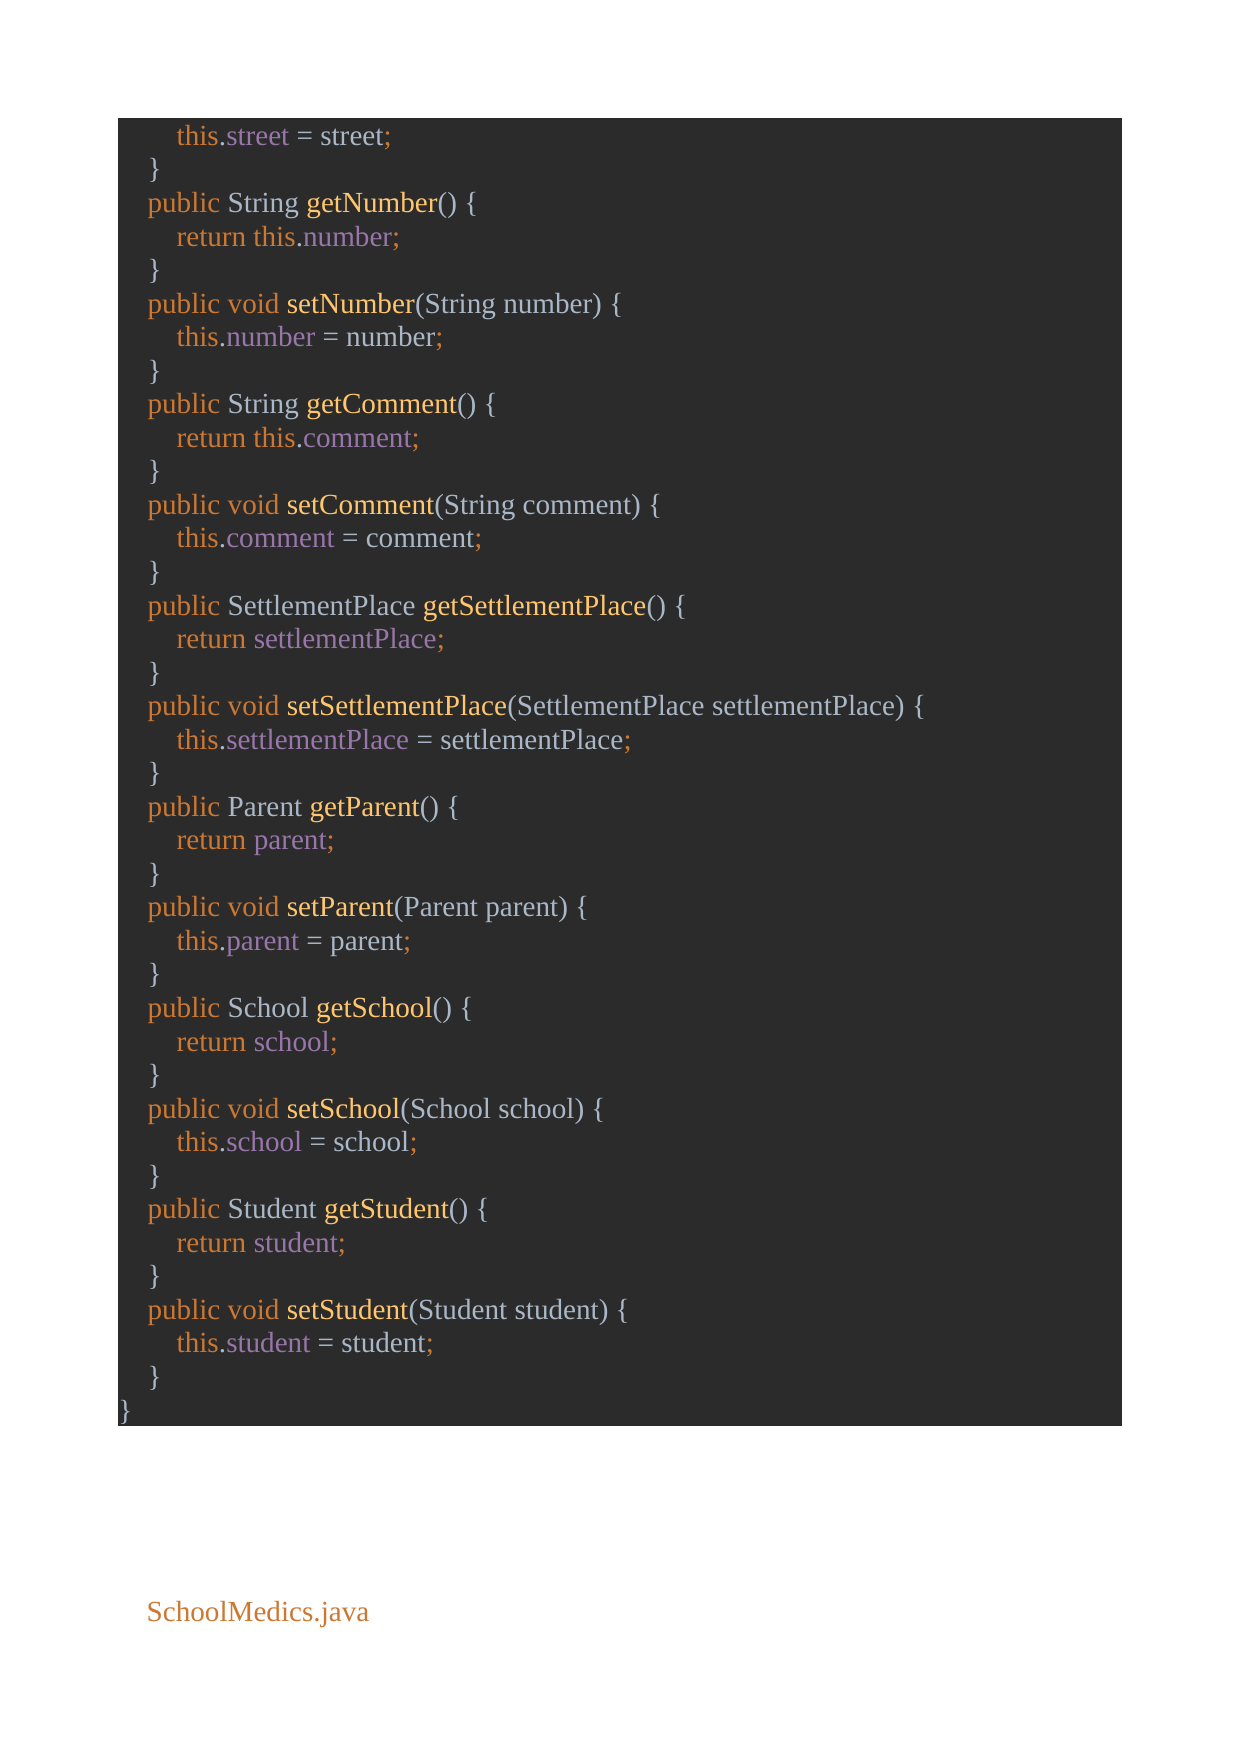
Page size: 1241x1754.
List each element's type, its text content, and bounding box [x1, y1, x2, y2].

text } [118, 957, 1122, 990]
text public SettlementPlace getSettlementPlace() { [118, 588, 1122, 621]
text } [118, 655, 1122, 688]
text } [118, 755, 1122, 789]
text } [118, 1258, 1122, 1292]
text public void setNumber(String number) { [118, 286, 1122, 319]
text SchoolMedics.java [146, 1594, 1122, 1627]
text } [118, 252, 1122, 286]
text this.school = school; [118, 1124, 1122, 1158]
text public School getSchool() { [118, 990, 1122, 1024]
text this.comment = comment; [118, 521, 1122, 554]
text return student; [118, 1225, 1122, 1258]
text public String getComment() { [118, 386, 1122, 420]
text return this.number; [118, 219, 1122, 252]
text public Parent getParent() { [118, 789, 1122, 822]
text public void setParent(Parent parent) { [118, 889, 1122, 923]
text public String getNumber() { [118, 185, 1122, 219]
text } [118, 1359, 1122, 1393]
text public void setSettlementPlace(SettlementPlace settlementPlace) { [118, 688, 1122, 722]
text return settlementPlace; [118, 621, 1122, 655]
text return parent; [118, 822, 1122, 856]
text public Student getStudent() { [118, 1191, 1122, 1225]
text this.street = street; [118, 118, 1122, 152]
text return school; [118, 1024, 1122, 1057]
text this.settlementPlace = settlementPlace; [118, 722, 1122, 755]
text } [118, 1057, 1122, 1091]
text } [118, 453, 1122, 487]
text this.parent = parent; [118, 923, 1122, 957]
text public void setSchool(School school) { [118, 1091, 1122, 1124]
text } [118, 856, 1122, 889]
text } [118, 152, 1122, 185]
text return this.comment; [118, 420, 1122, 453]
text } [118, 554, 1122, 588]
text } [118, 1158, 1122, 1191]
text } [118, 353, 1122, 386]
text this.number = number; [118, 319, 1122, 353]
text public void setStudent(Student student) { [118, 1292, 1122, 1326]
text this.student = student; [118, 1326, 1122, 1359]
text public void setComment(String comment) { [118, 487, 1122, 521]
text } [118, 1393, 1122, 1426]
